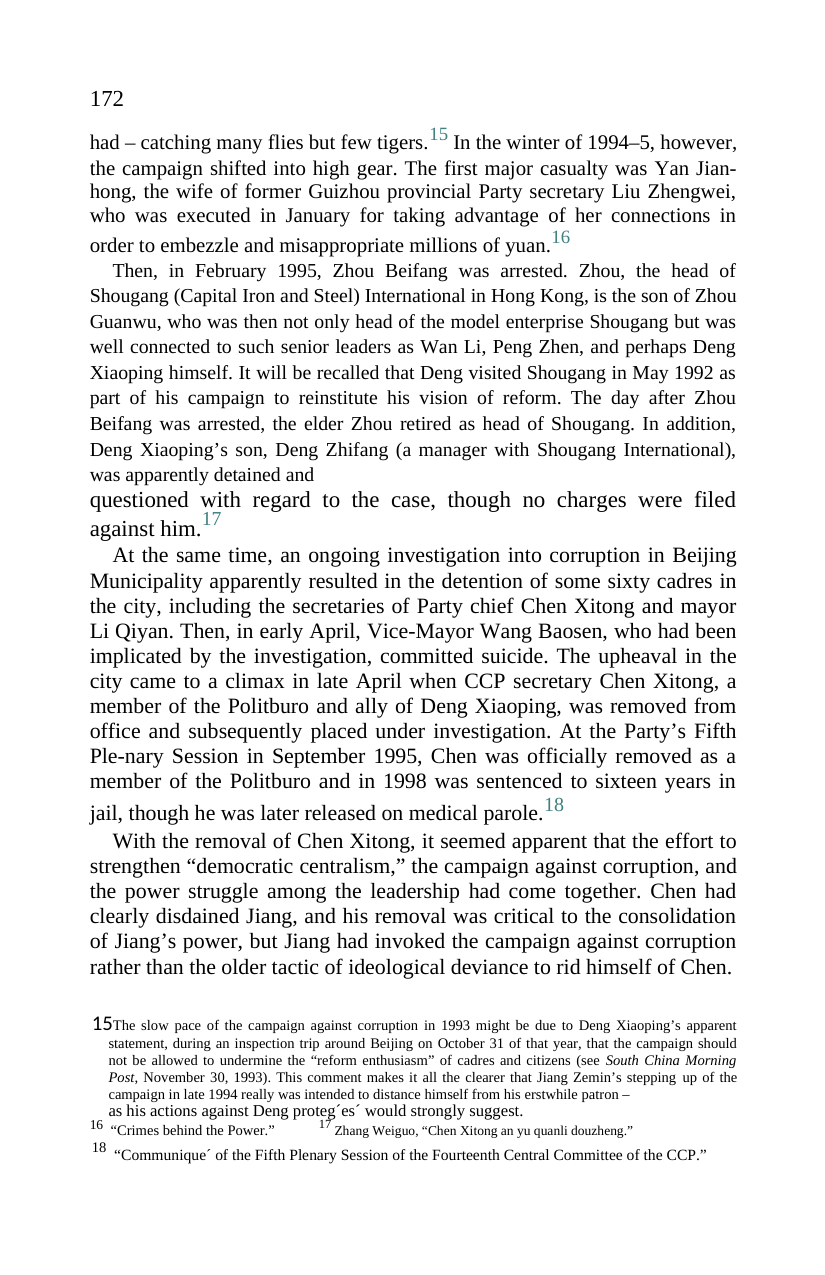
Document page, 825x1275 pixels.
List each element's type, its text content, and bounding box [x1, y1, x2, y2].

text had – catching many flies but few tigers.15 In the winter of 1994–5, however, the campaign shifted into high gear. The first major casualty was Yan Jian-hong, the wife of former Guizhou provincial Party secretary Liu Zhengwei, who was executed in January for taking advantage of her connections in order to embezzle and misappropriate millions of yuan.16 [89, 124, 737, 258]
text questioned with regard to the case, though no charges were filed against him.17 [89, 489, 737, 543]
text 18 “Communique´ of the Fifth Plenary Session of the Fourteenth Central Committee of the CCP.” [92, 1140, 721, 1165]
text At the same time, an ongoing investigation into corruption in Beijing Municipality apparently resulted in the detention of some sixty cadres in the city, including the secretaries of Party chief Chen Xitong and mayor Li Qiyan. Then, in early April, Vice-Mayor Wang Baosen, who had been implicated by the investigation, committed suicide. The upheaval in the city came to a climax in late April when CCP secretary Chen Xitong, a member of the Politburo and ally of Deng Xiaoping, was removed from office and subsequently placed under investigation. At the Party’s Fifth Ple-nary Session in September 1995, Chen was officially removed as a member of the Politburo and in 1998 was sentenced to sixteen years in jail, though he was later released on medical parole.18 [89, 543, 737, 827]
text With the removal of Chen Xitong, it seemed apparent that the effort to strengthen “democratic centralism,” the campaign against corruption, and the power struggle among the leadership had come together. Chen had clearly disdained Jiang, and his removal was critical to the consolidation of Jiang’s power, but Jiang had invoked the campaign against corruption rather than the older tactic of ideological deviance to rid himself of Chen. [89, 828, 737, 979]
list The slow pace of the campaign against corruption in 1993 might be due to Deng Xiaoping’s apparent statement, during an inspection trip around Beijing on October 31 of that year, that the campaign should not be allowed to undermine the “reform enthusiasm” of cadres and citizens (see South China Morning Post, November 30, 1993). This comment makes it all the clearer that Jiang Zemin’s stepping up of the campaign in late 1994 really was intended to distance himself from his erstwhile patron – [92, 1010, 737, 1102]
text as his actions against Deng proteg´es´ would strongly suggest. [108, 1102, 721, 1120]
text 16 “Crimes behind the Power.” 17 Zhang Weiguo, “Chen Xitong an yu quanli douzheng.” [89, 1120, 721, 1140]
text 172 [89, 84, 737, 111]
text Then, in February 1995, Zhou Beifang was arrested. Zhou, the head of Shougang (Capital Iron and Steel) International in Hong Kong, is the son of Zhou Guanwu, who was then not only head of the model enterprise Shougang but was well connected to such senior leaders as Wan Li, Peng Zhen, and perhaps Deng Xiaoping himself. It will be recalled that Deng visited Shougang in May 1992 as part of his campaign to reinstitute his vision of reform. The day after Zhou Beifang was arrested, the elder Zhou retired as head of Shougang. In addition, Deng Xiaoping’s son, Deng Zhifang (a manager with Shougang International), was apparently detained and [89, 259, 737, 486]
